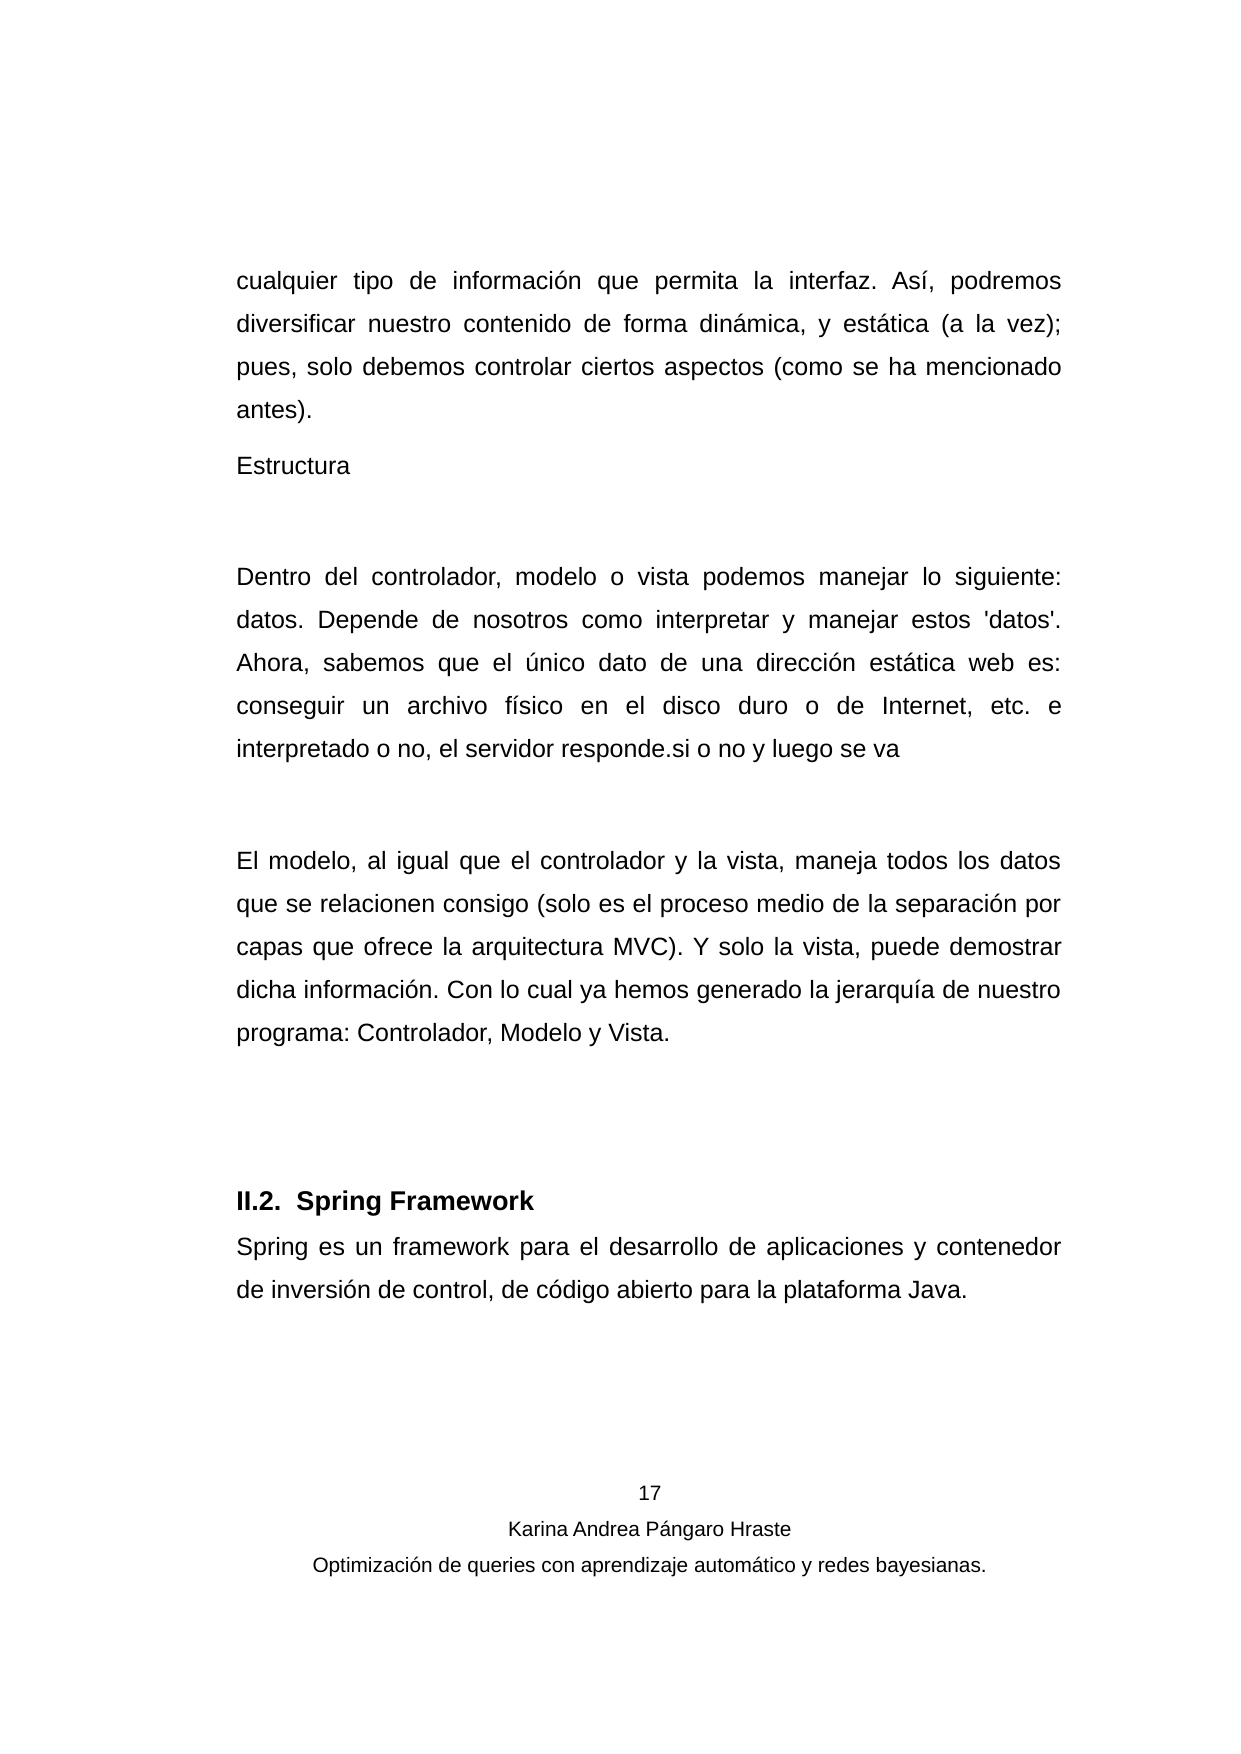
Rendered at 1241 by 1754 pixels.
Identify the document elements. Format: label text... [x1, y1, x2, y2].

text Dentro del controlador, modelo o vista podemos manejar lo siguiente: datos. Depende de nosotros como interpretar y manejar estos 'datos'. Ahora, sabemos que el único dato de una dirección estática web es: conseguir un archivo físico en el disco duro o de Internet, etc. e interpretado o no, el servidor responde.si o no y luego se va [236, 562, 1063, 763]
subtitle Spring Framework [236, 1185, 1063, 1216]
text Spring es un framework para el desarrollo de aplicaciones y contenedor de inversión de control, de código abierto para la plataforma Java. [236, 1232, 1063, 1304]
text Estructura [236, 451, 1063, 479]
text El modelo, al igual que el controlador y la vista, maneja todos los datos que se relacionen consigo (solo es el proceso medio de la separación por capas que ofrece la arquitectura MVC). Y solo la vista, puede demostrar dicha información. Con lo cual ya hemos generado la jerarquía de nuestro programa: Controlador, Modelo y Vista. [236, 846, 1063, 1047]
text cualquier tipo de información que permita la interfaz. Así, podremos diversificar nuestro contenido de forma dinámica, y estática (a la vez); pues, solo debemos controlar ciertos aspectos (como se ha mencionado antes). [236, 266, 1063, 424]
